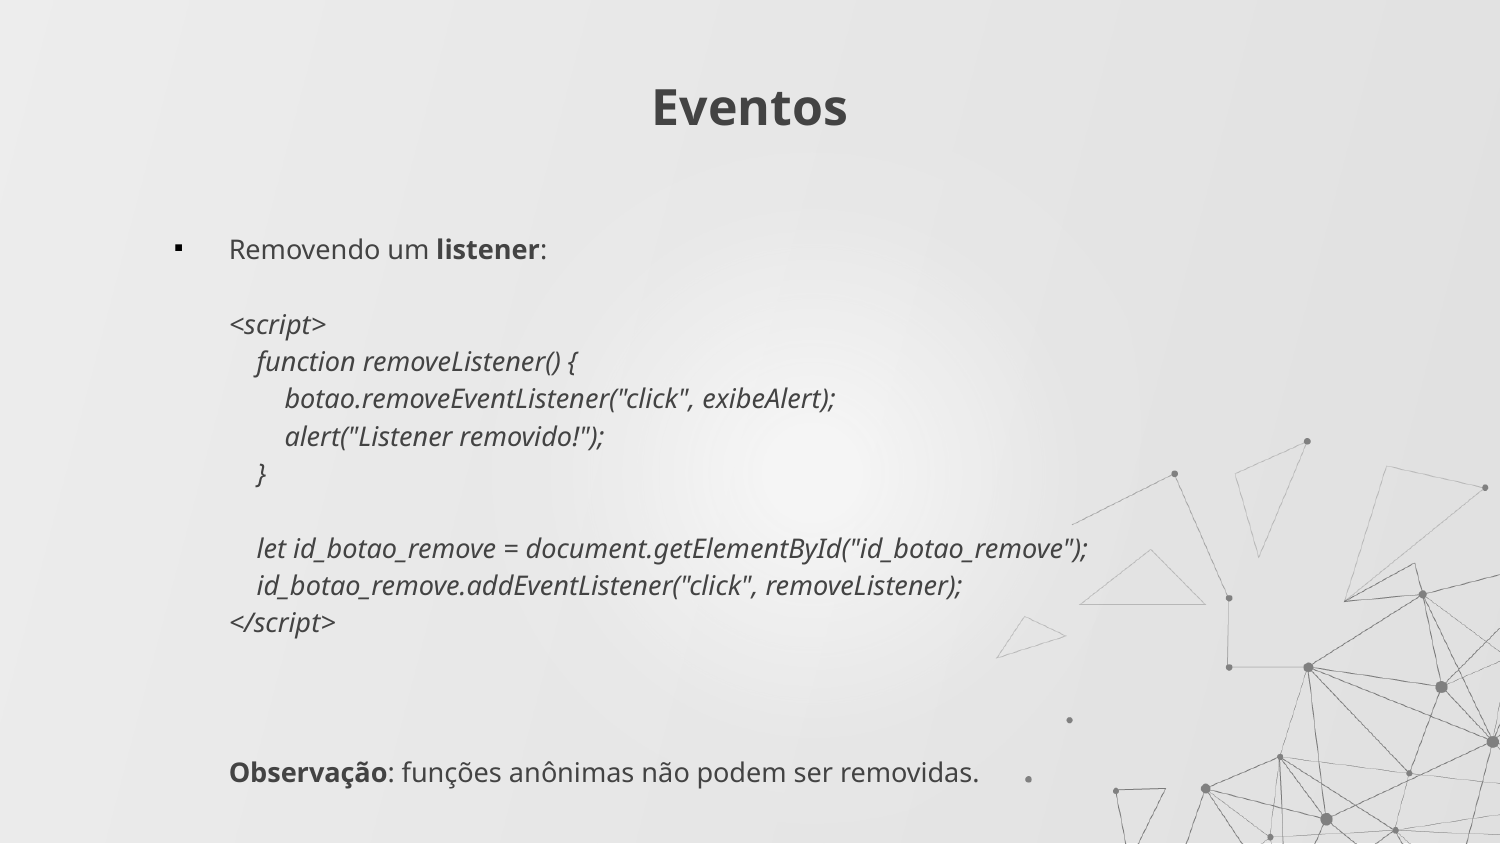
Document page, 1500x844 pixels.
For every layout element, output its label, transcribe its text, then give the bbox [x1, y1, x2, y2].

list Removendo um listener: <script> function removeListener() { botao.removeEventListener("click", exibeAlert); alert("Listener removido!"); } let id_botao_remove = document.getElementById("id_botao_remove"); id_botao_remove.addEventListener("click", removeListener); </script> Observação: funções anônimas não podem ser removidas. [142, 216, 1291, 455]
title Eventos [60, 60, 1441, 216]
picture [0, 0, 1500, 844]
